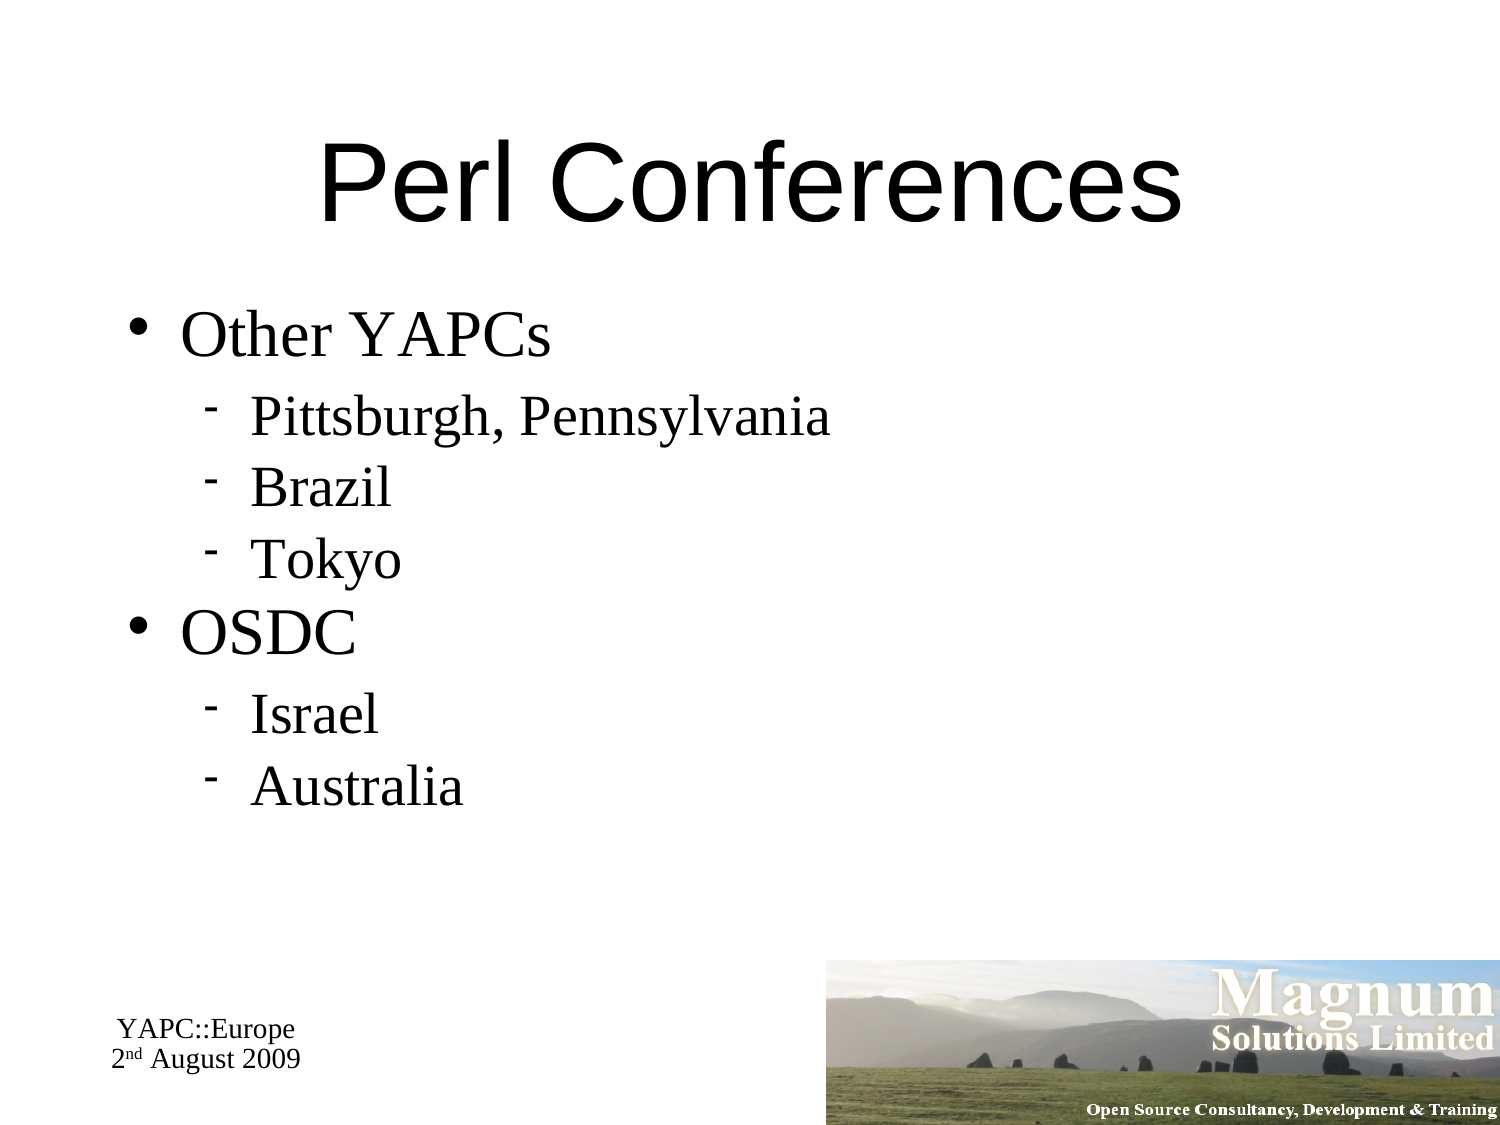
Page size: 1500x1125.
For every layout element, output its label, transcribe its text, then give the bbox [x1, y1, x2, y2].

list Other YAPCs Pittsburgh, Pennsylvania Brazil Tokyo OSDC Israel Australia [110, 312, 1391, 835]
title Perl Conferences [110, 19, 1391, 312]
picture [826, 960, 1500, 1125]
